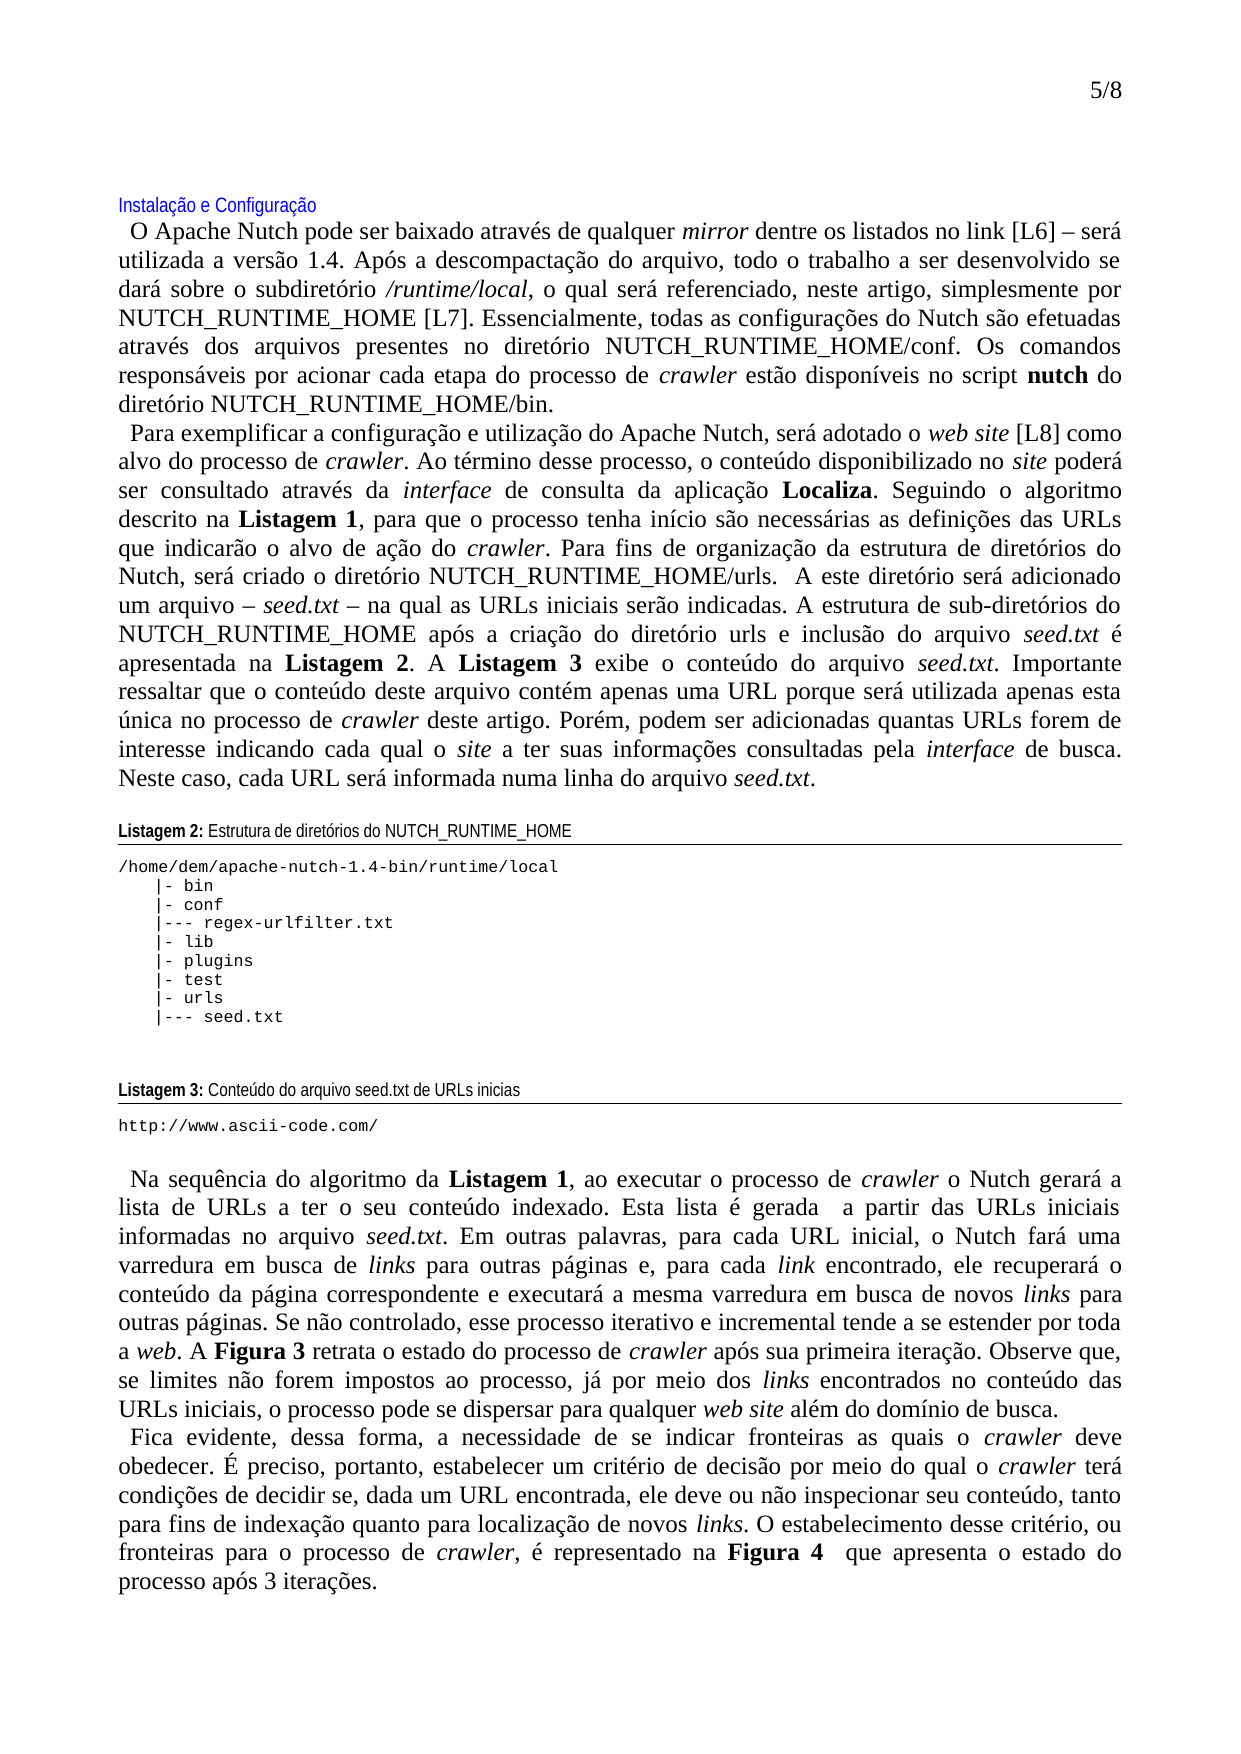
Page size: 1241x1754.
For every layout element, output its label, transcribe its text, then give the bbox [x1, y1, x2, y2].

list /home/dem/apache-nutch-1.4-bin/runtime/local [118, 857, 1122, 876]
list |- urls [118, 989, 1122, 1007]
list Listagem 3: Conteúdo do arquivo seed.txt de URLs inicias [118, 1079, 1122, 1103]
list |- lib [118, 932, 1122, 951]
text Na sequência do algoritmo da Listagem 1, ao executar o processo de crawler o Nutch gerará a lista de URLs a ter o seu conteúdo indexado. Esta lista é gerada a partir das URLs iniciais informadas no arquivo seed.txt. Em outras palavras, para cada URL inicial, o Nutch fará uma varredura em busca de links para outras páginas e, para cada link encontrado, ele recuperará o conteúdo da página correspondente e executará a mesma varredura em busca de novos links para outras páginas. Se não controlado, esse processo iterativo e incremental tende a se estender por toda a web. A Figura 3 retrata o estado do processo de crawler após sua primeira iteração. Observe que, se limites não forem impostos ao processo, já por meio dos links encontrados no conteúdo das URLs iniciais, o processo pode se dispersar para qualquer web site além do domínio de busca. [118, 1164, 1122, 1422]
text Fica evidente, dessa forma, a necessidade de se indicar fronteiras as quais o crawler deve obedecer. É preciso, portanto, estabelecer um critério de decisão por meio do qual o crawler terá condições de decidir se, dada um URL encontrada, ele deve ou não inspecionar seu conteúdo, tanto para fins de indexação quanto para localização de novos links. O estabelecimento desse critério, ou fronteiras para o processo de crawler, é representado na Figura 4 que apresenta o estado do processo após 3 iterações. [118, 1422, 1122, 1595]
list |- conf [118, 895, 1122, 914]
list http://www.ascii-code.com/ [118, 1116, 1122, 1135]
list |- plugins [118, 951, 1122, 970]
list |--- seed.txt [118, 1007, 1122, 1026]
text Instalação e Configuração [118, 192, 1122, 216]
list |- bin [118, 876, 1122, 895]
text O Apache Nutch pode ser baixado através de qualquer mirror dentre os listados no link [L6] – será utilizada a versão 1.4. Após a descompactação do arquivo, todo o trabalho a ser desenvolvido se dará sobre o subdiretório /runtime/local, o qual será referenciado, neste artigo, simplesmente por NUTCH_RUNTIME_HOME [L7]. Essencialmente, todas as configurações do Nutch são efetuadas através dos arquivos presentes no diretório NUTCH_RUNTIME_HOME/conf. Os comandos responsáveis por acionar cada etapa do processo de crawler estão disponíveis no script nutch do diretório NUTCH_RUNTIME_HOME/bin. [118, 216, 1122, 418]
list Listagem 2: Estrutura de diretórios do NUTCH_RUNTIME_HOME [118, 820, 1122, 844]
list |- test [118, 970, 1122, 989]
list |--- regex-urlfilter.txt [118, 914, 1122, 932]
text Para exemplificar a configuração e utilização do Apache Nutch, será adotado o web site [L8] como alvo do processo de crawler. Ao término desse processo, o conteúdo disponibilizado no site poderá ser consultado através da interface de consulta da aplicação Localiza. Seguindo o algoritmo descrito na Listagem 1, para que o processo tenha início são necessárias as definições das URLs que indicarão o alvo de ação do crawler. Para fins de organização da estrutura de diretórios do Nutch, será criado o diretório NUTCH_RUNTIME_HOME/urls. A este diretório será adicionado um arquivo – seed.txt – na qual as URLs iniciais serão indicadas. A estrutura de sub-diretórios do NUTCH_RUNTIME_HOME após a criação do diretório urls e inclusão do arquivo seed.txt é apresentada na Listagem 2. A Listagem 3 exibe o conteúdo do arquivo seed.txt. Importante ressaltar que o conteúdo deste arquivo contém apenas uma URL porque será utilizada apenas esta única no processo de crawler deste artigo. Porém, podem ser adicionadas quantas URLs forem de interesse indicando cada qual o site a ter suas informações consultadas pela interface de busca. Neste caso, cada URL será informada numa linha do arquivo seed.txt. [118, 418, 1122, 791]
